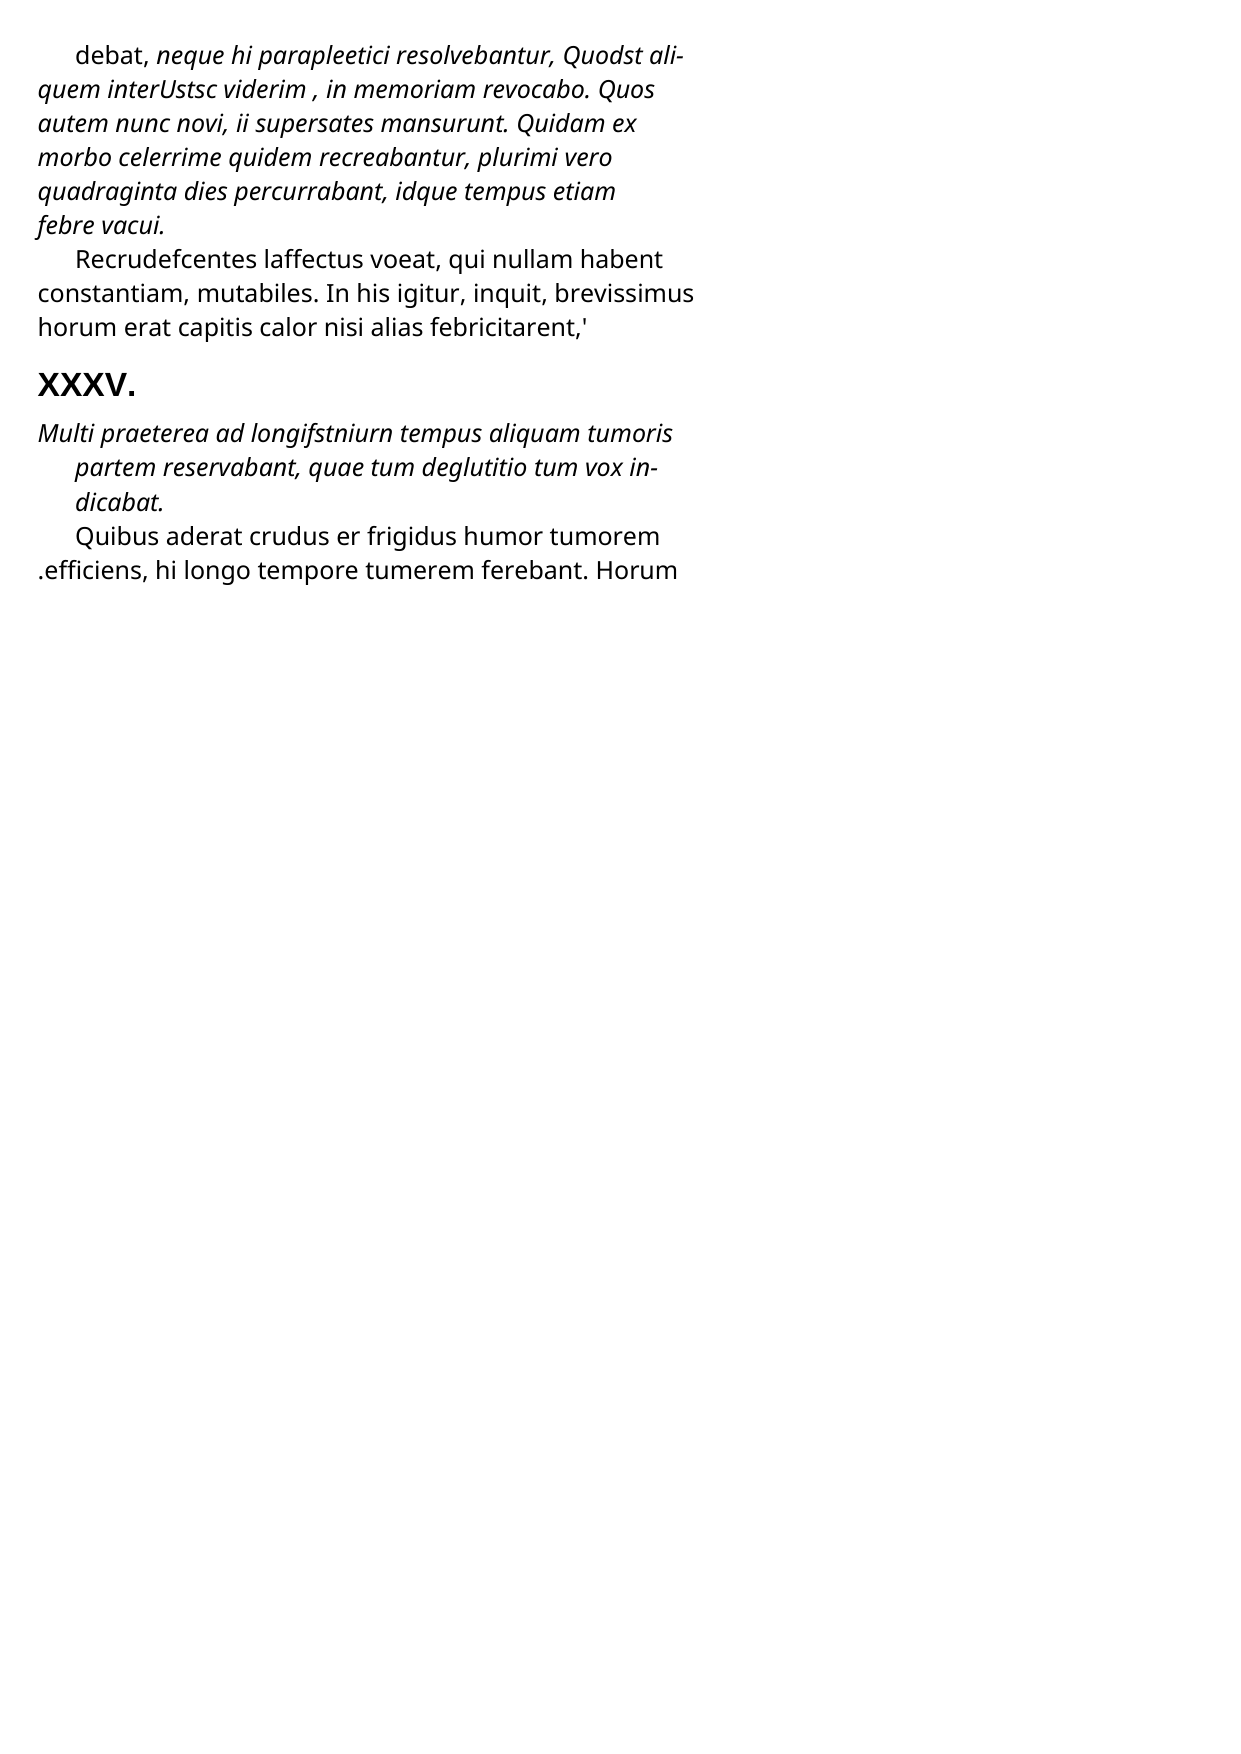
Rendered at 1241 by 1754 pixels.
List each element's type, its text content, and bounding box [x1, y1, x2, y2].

subtitle XXXV. [37, 365, 1203, 403]
text Recrudefcentes laffectus voeat, qui nullam habent constantiam, mutabiles. In his igitur, inquit, brevissimus horum erat capitis calor nisi alias febricitarent,' [37, 242, 1203, 344]
text debat, neque hi parapleetici resolvebantur, Quodst ali- quem interUstsc viderim , in memoriam revocabo. Quos autem nunc novi, ii supersates mansurunt. Quidam ex morbo celerrime quidem recreabantur, plurimi vero quadraginta dies percurrabant, idque tempus etiam febre vacui. [37, 37, 1203, 242]
text Multi praeterea ad longifstniurn tempus aliquam tumoris partem reservabant, quae tum deglutitio tum vox in- dicabat. [37, 416, 1203, 518]
text Quibus aderat crudus er frigidus humor tumorem .efficiens, hi longo tempore tumerem ferebant. Horum [37, 518, 1203, 586]
